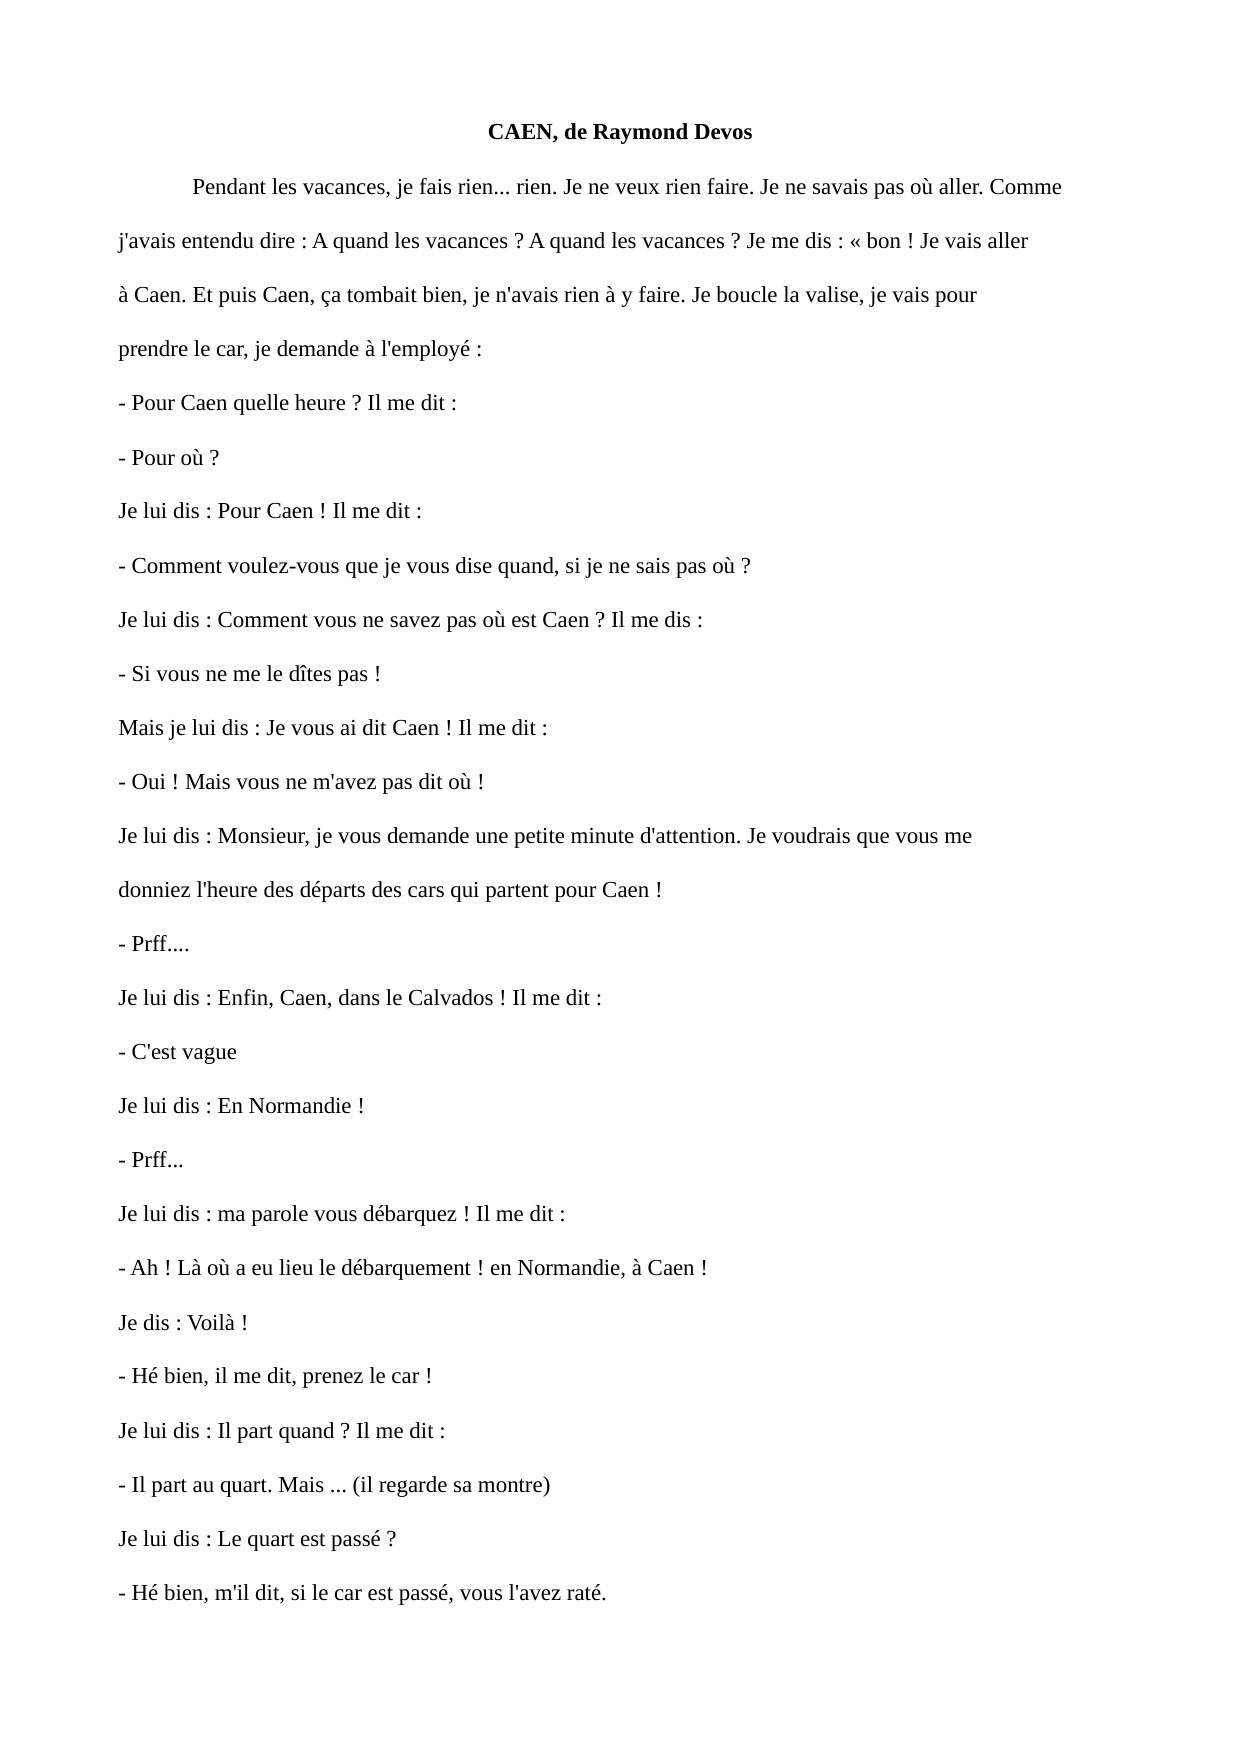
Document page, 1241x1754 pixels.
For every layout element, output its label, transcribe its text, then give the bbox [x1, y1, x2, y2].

text - C'est vague [118, 1038, 1122, 1064]
text - Pour Caen quelle heure ? Il me dit : [118, 389, 1122, 416]
text Je lui dis : Il part quand ? Il me dit : [118, 1417, 1122, 1443]
text - Pour où ? [118, 443, 1122, 470]
text Je lui dis : Pour Caen ! Il me dit : [118, 498, 1122, 524]
text donniez l'heure des départs des cars qui partent pour Caen ! [118, 876, 1122, 902]
text Mais je lui dis : Je vous ai dit Caen ! Il me dit : [118, 714, 1122, 740]
text - Ah ! Là où a eu lieu le débarquement ! en Normandie, à Caen ! [118, 1254, 1122, 1281]
text - Si vous ne me le dîtes pas ! [118, 660, 1122, 686]
text Je lui dis : ma parole vous débarquez ! Il me dit : [118, 1200, 1122, 1227]
text Je lui dis : Le quart est passé ? [118, 1525, 1122, 1551]
text - Il part au quart. Mais ... (il regarde sa montre) [118, 1471, 1122, 1497]
text CAEN, de Raymond Devos [118, 118, 1122, 144]
text à Caen. Et puis Caen, ça tombait bien, je n'avais rien à y faire. Je boucle la valise, je vais pour [118, 281, 1122, 308]
text - Comment voulez-vous que je vous dise quand, si je ne sais pas où ? [118, 552, 1122, 578]
text - Hé bien, il me dit, prenez le car ! [118, 1363, 1122, 1389]
text Je lui dis : En Normandie ! [118, 1092, 1122, 1119]
text - Prff.... [118, 930, 1122, 956]
text - Oui ! Mais vous ne m'avez pas dit où ! [118, 768, 1122, 794]
text Pendant les vacances, je fais rien... rien. Je ne veux rien faire. Je ne savais pas où aller. Comme [118, 173, 1122, 199]
text Je lui dis : Comment vous ne savez pas où est Caen ? Il me dis : [118, 606, 1122, 632]
text j'avais entendu dire : A quand les vacances ? A quand les vacances ? Je me dis : « bon ! Je vais aller [118, 227, 1122, 254]
text - Prff... [118, 1146, 1122, 1173]
text Je lui dis : Monsieur, je vous demande une petite minute d'attention. Je voudrais que vous me [118, 822, 1122, 848]
text Je dis : Voilà ! [118, 1308, 1122, 1335]
text prendre le car, je demande à l'employé : [118, 335, 1122, 362]
text - Hé bien, m'il dit, si le car est passé, vous l'avez raté. [118, 1579, 1122, 1605]
text Je lui dis : Enfin, Caen, dans le Calvados ! Il me dit : [118, 984, 1122, 1011]
